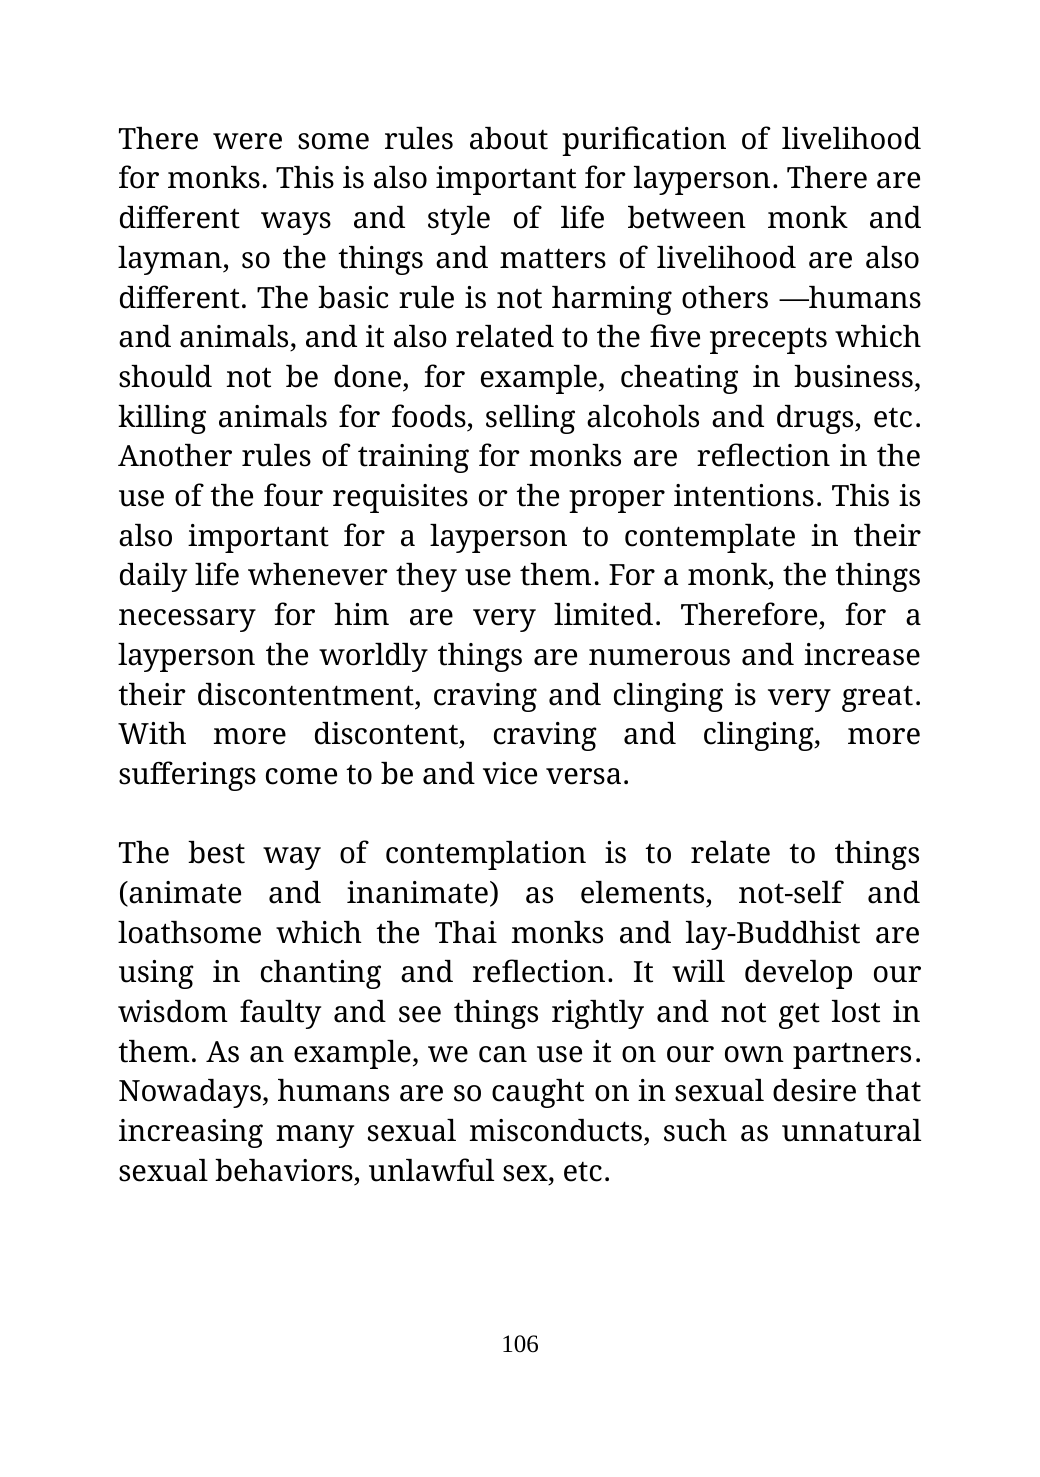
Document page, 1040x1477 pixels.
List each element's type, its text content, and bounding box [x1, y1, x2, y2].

text There were some rules about purification of livelihood for monks. This is also important for layperson. There are different ways and style of life between monk and layman, so the things and matters of livelihood are also different. The basic rule is not harming others —humans and animals, and it also related to the five precepts which should not be done, for example, cheating in business, killing animals for foods, selling alcohols and drugs, etc. Another rules of training for monks are reflection in the use of the four requisites or the proper intentions. This is also important for a layperson to contemplate in their daily life whenever they use them. For a monk, the things necessary for him are very limited. Therefore, for a layperson the worldly things are numerous and increase their discontentment, craving and clinging is very great. With more discontent, craving and clinging, more sufferings come to be and vice versa. [118, 118, 922, 793]
text The best way of contemplation is to relate to things (animate and inanimate) as elements, not-self and loathsome which the Thai monks and lay-Buddhist are using in chanting and reflection. It will develop our wisdom faulty and see things rightly and not get lost in them. As an example, we can use it on our own partners. Nowadays, humans are so caught on in sexual desire that increasing many sexual misconducts, such as unnatural sexual behaviors, unlawful sex, etc. [118, 832, 922, 1190]
